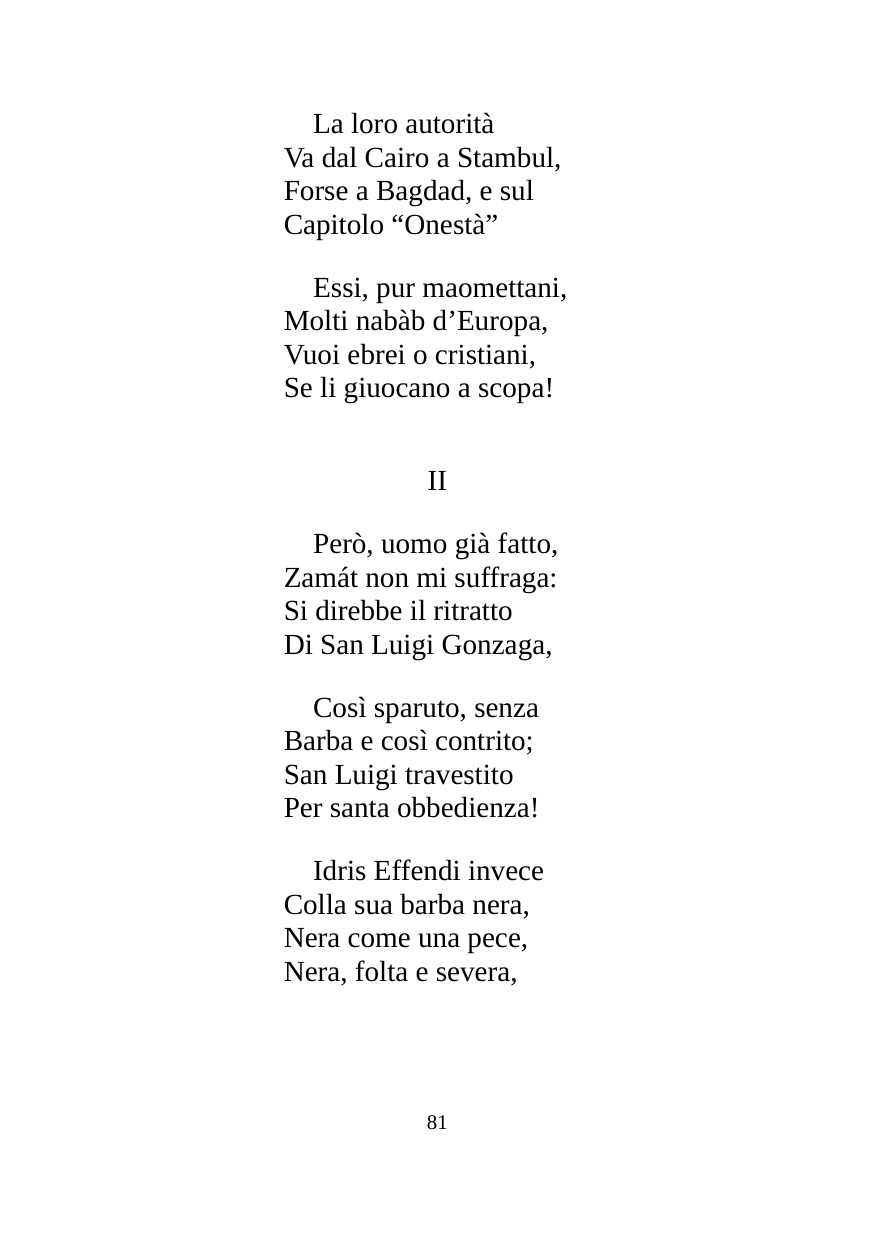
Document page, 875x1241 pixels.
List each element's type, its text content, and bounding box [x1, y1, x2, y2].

text Essi, pur maomettani, [283, 270, 768, 303]
text Va dal Cairo a Stambul, [283, 140, 768, 173]
text Capitolo “Onestà” [283, 207, 768, 240]
text Vuoi ebrei o cristiani, [283, 337, 768, 371]
text Per santa obbedienza! [283, 790, 768, 824]
text Nera, folta e severa, [283, 954, 768, 988]
text San Luigi travestito [283, 757, 768, 790]
text Zamát non mi suffraga: [283, 560, 768, 593]
text Colla sua barba nera, [283, 887, 768, 921]
text La loro autorità [283, 106, 768, 140]
text Se li giuocano a scopa! [283, 371, 768, 404]
text Così sparuto, senza [283, 690, 768, 723]
text Però, uomo già fatto, [283, 526, 768, 560]
text Forse a Bagdad, e sul [283, 173, 768, 207]
text Si direbbe il ritratto [283, 593, 768, 627]
text Idris Effendi invece [283, 853, 768, 887]
text Molti nabàb d’Europa, [283, 303, 768, 337]
text Nera come una pece, [283, 921, 768, 954]
text Barba e così contrito; [283, 723, 768, 757]
subtitle II [106, 463, 768, 497]
text Di San Luigi Gonzaga, [283, 627, 768, 660]
